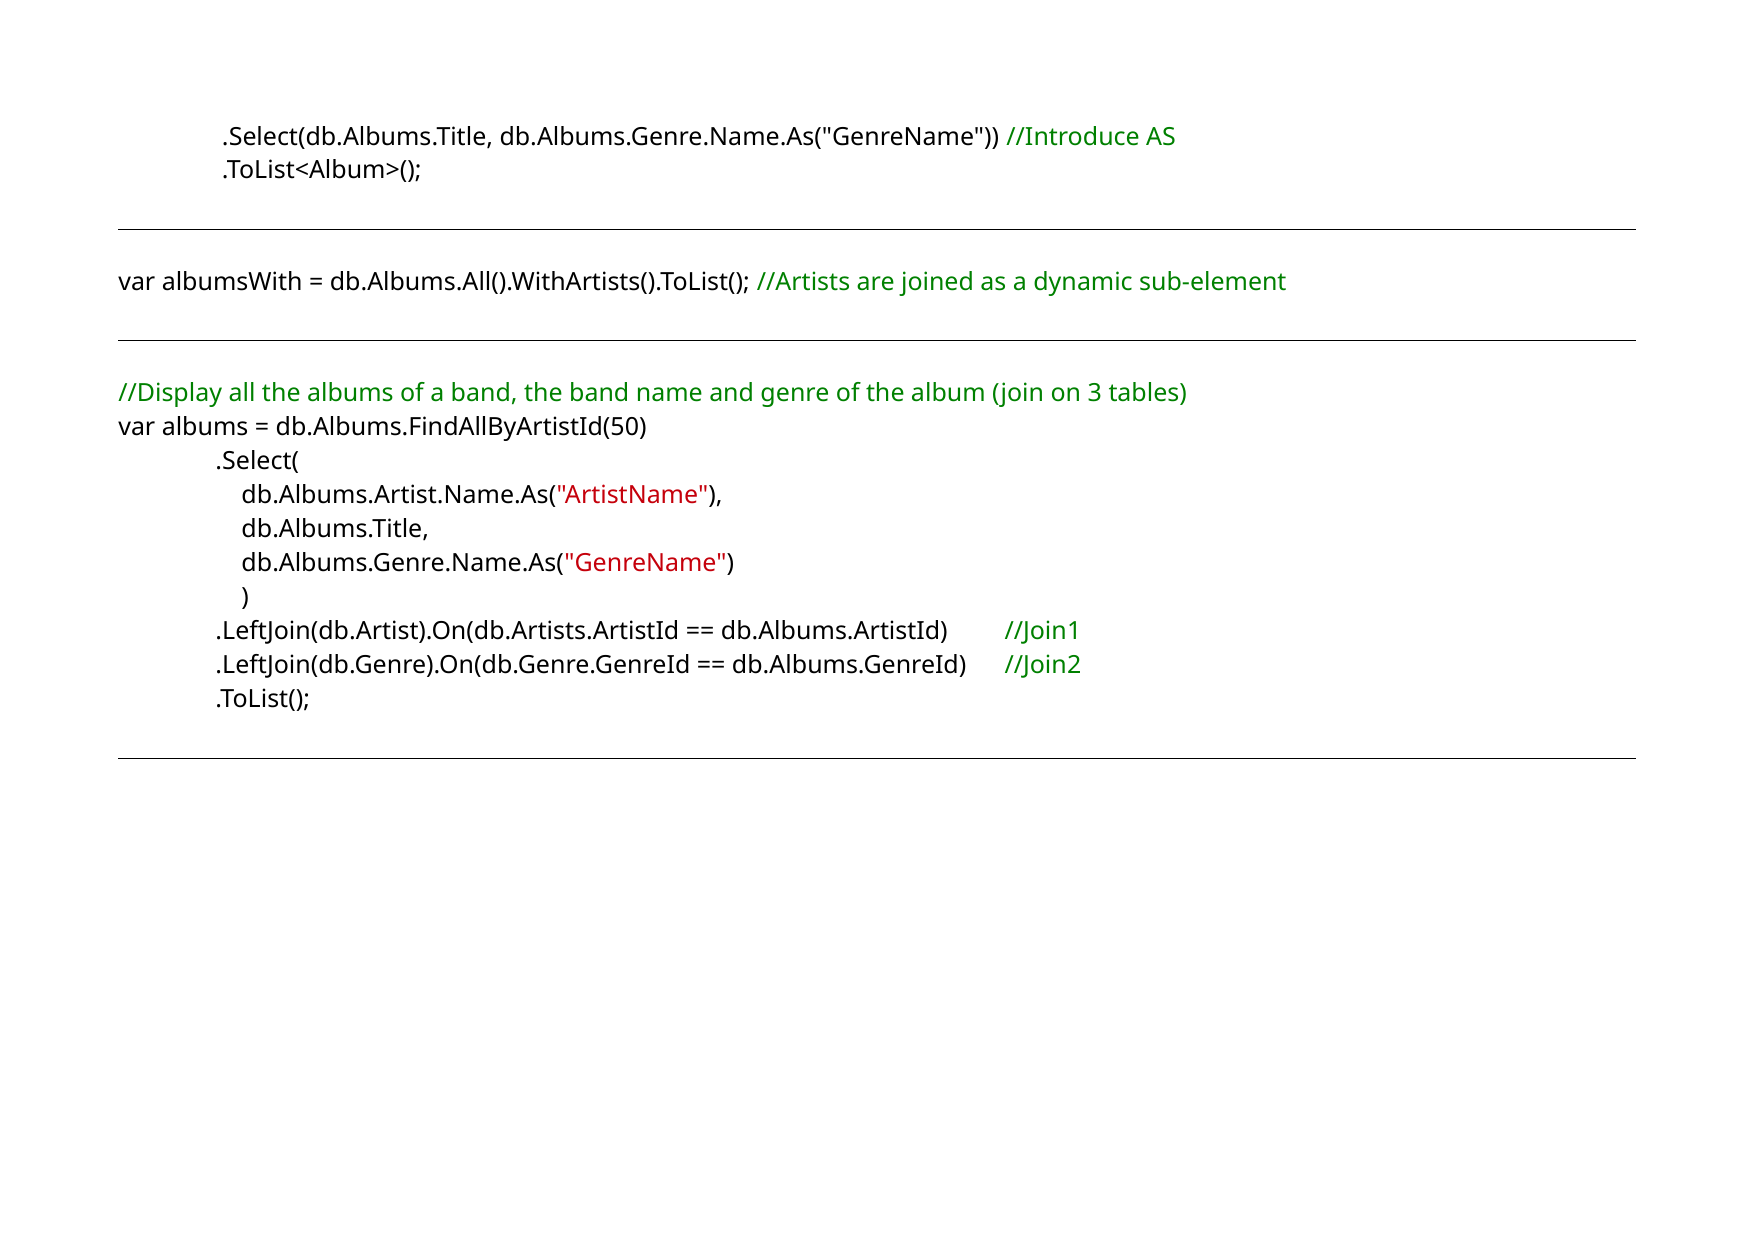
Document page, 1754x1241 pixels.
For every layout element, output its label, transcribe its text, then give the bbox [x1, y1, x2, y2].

text .ToList(); [118, 681, 1636, 715]
text //Display all the albums of a band, the band name and genre of the album (join on 3 tables) [118, 374, 1636, 408]
text var albumsWith = db.Albums.All().WithArtists().ToList(); //Artists are joined as a dynamic sub-element [118, 263, 1636, 297]
text .LeftJoin(db.Genre).On(db.Genre.GenreId == db.Albums.GenreId) //Join2 [118, 647, 1636, 681]
text .ToList<Album>(); [118, 152, 1636, 186]
text db.Albums.Title, [118, 511, 1636, 544]
text ) [118, 579, 1636, 613]
text db.Albums.Artist.Name.As("ArtistName"), [118, 476, 1636, 511]
text var albums = db.Albums.FindAllByArtistId(50) [118, 408, 1636, 442]
text .LeftJoin(db.Artist).On(db.Artists.ArtistId == db.Albums.ArtistId) //Join1 [118, 613, 1636, 647]
text .Select( [118, 442, 1636, 476]
text .Select(db.Albums.Title, db.Albums.Genre.Name.As("GenreName")) //Introduce AS [118, 118, 1636, 152]
text db.Albums.Genre.Name.As("GenreName") [118, 544, 1636, 579]
